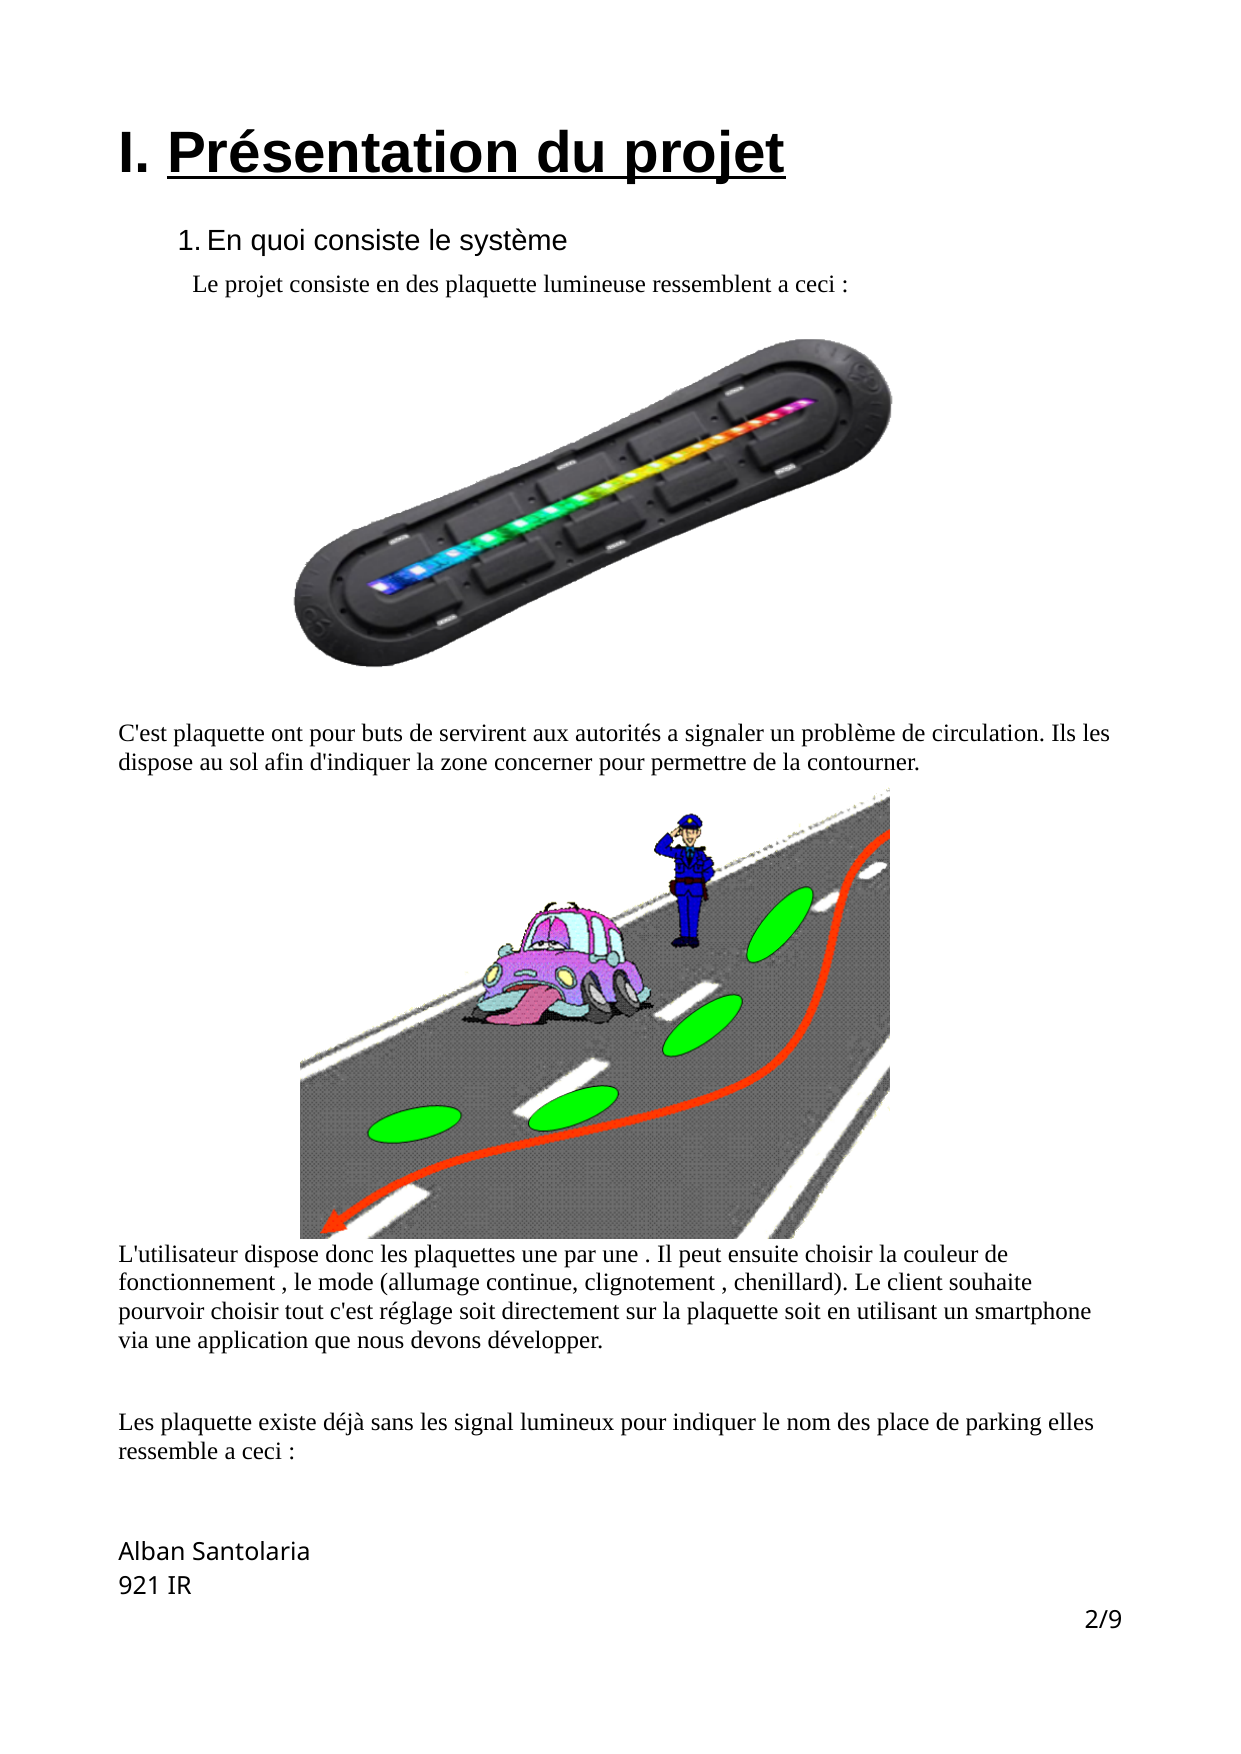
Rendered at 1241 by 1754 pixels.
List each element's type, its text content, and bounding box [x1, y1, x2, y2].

subtitle En quoi consiste le système [177, 223, 1122, 256]
text Le projet consiste en des plaquette lumineuse ressemblent a ceci : [118, 269, 1122, 297]
picture [286, 322, 899, 677]
text Les plaquette existe déjà sans les signal lumineux pour indiquer le nom des place de parking elles ressemble a ceci : [118, 1407, 1122, 1465]
title Présentation du projet [118, 118, 1122, 185]
text C'est plaquette ont pour buts de servirent aux autorités a signaler un problème de circulation. Ils les dispose au sol afin d'indiquer la zone concerner pour permettre de la contourner. [118, 718, 1122, 776]
picture [300, 786, 890, 1239]
text L'utilisateur dispose donc les plaquettes une par une . Il peut ensuite choisir la couleur de fonctionnement , le mode (allumage continue, clignotement , chenillard). Le client souhaite pourvoir choisir tout c'est réglage soit directement sur la plaquette soit en utilisant un smartphone via une application que nous devons développer. [118, 1239, 1122, 1354]
